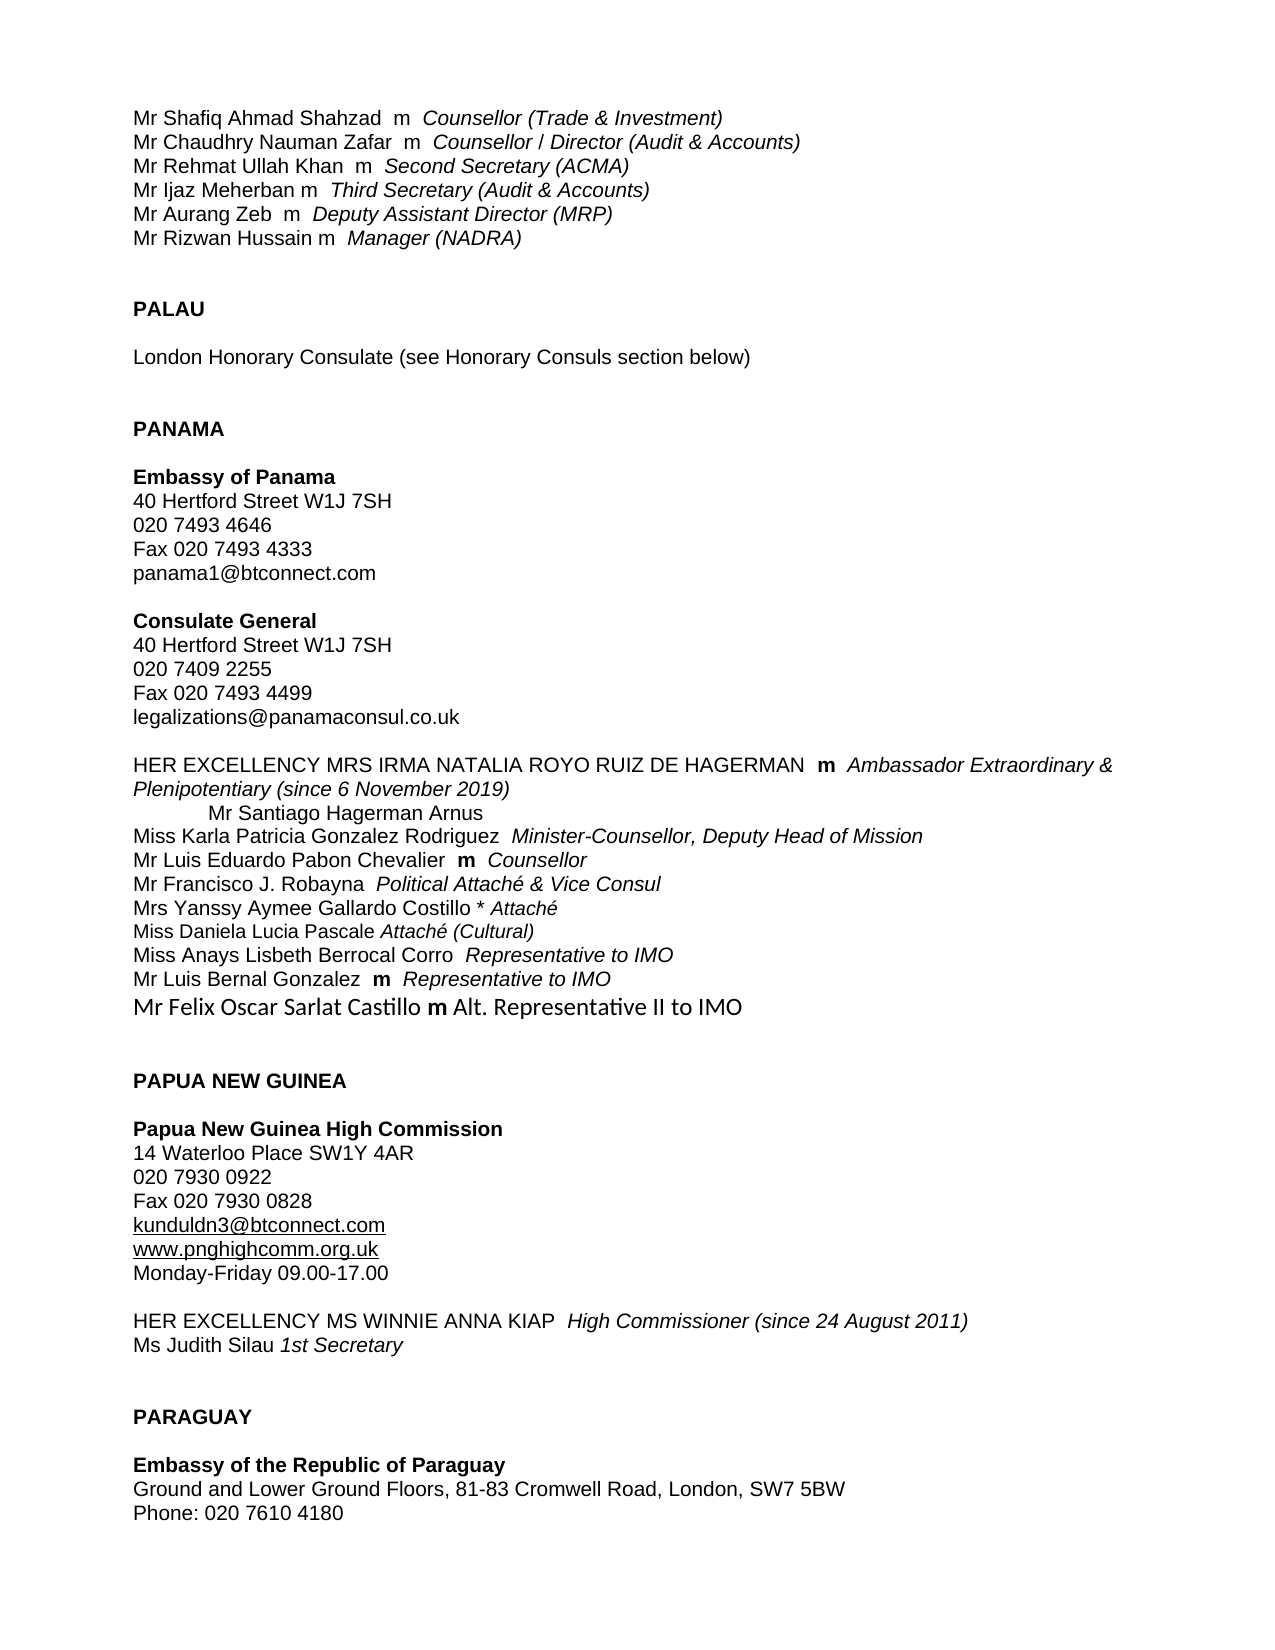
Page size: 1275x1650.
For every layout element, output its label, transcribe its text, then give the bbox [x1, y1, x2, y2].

text Mr Felix Oscar Sarlat Castillo m Alt. Representative II to IMO [133, 991, 1181, 1021]
text Mr Aurang Zeb m Deputy Assistant Director (MRP) [133, 201, 1181, 225]
text Mrs Yanssy Aymee Gallardo Costillo * Attaché [133, 896, 1181, 920]
text Fax 020 7493 4333 [133, 537, 1181, 561]
text 40 Hertford Street W1J 7SH [133, 489, 1181, 513]
text Miss Anays Lisbeth Berrocal Corro Representative to IMO [133, 943, 1181, 967]
text Ground and Lower Ground Floors, 81-83 Cromwell Road, London, SW7 5BW [133, 1476, 1181, 1500]
text 40 Hertford Street W1J 7SH [133, 633, 1181, 657]
text Ms Judith Silau 1st Secretary [133, 1333, 1181, 1357]
text Mr Rizwan Hussain m Manager (NADRA) [133, 225, 1181, 249]
text 020 7409 2255 [133, 657, 1181, 681]
text Fax 020 7493 4499 [133, 681, 1181, 704]
text Mr Chaudhry Nauman Zafar m Counsellor / Director (Audit & Accounts) [133, 129, 1181, 153]
text Miss Daniela Lucia Pascale Attaché (Cultural) [133, 920, 1181, 943]
text Fax 020 7930 0828 [133, 1189, 1181, 1213]
text Phone: 020 7610 4180 [133, 1500, 1181, 1524]
text kunduldn3@btconnect.com [133, 1213, 1181, 1237]
text Consulate General [133, 609, 1181, 633]
text PAPUA NEW GUINEA [133, 1069, 1181, 1093]
text Embassy of the Republic of Paraguay [133, 1452, 1181, 1476]
text legalizations@panamaconsul.co.uk [133, 704, 1181, 728]
text panama1@btconnect.com [133, 561, 1181, 585]
text Mr Luis Bernal Gonzalez m Representative to IMO [133, 967, 1181, 991]
text HER EXCELLENCY MRS IRMA NATALIA ROYO RUIZ DE HAGERMAN m Ambassador Extraordinary & Plenipotentiary (since 6 November 2019) [133, 752, 1181, 800]
text HER EXCELLENCY MS WINNIE ANNA KIAP High Commissioner (since 24 August 2011) [133, 1309, 1181, 1333]
text www.pnghighcomm.org.uk [133, 1237, 1181, 1261]
text 020 7930 0922 [133, 1165, 1181, 1189]
text Papua New Guinea High Commission [133, 1117, 1181, 1141]
text 020 7493 4646 [133, 513, 1181, 537]
text Mr Ijaz Meherban m Third Secretary (Audit & Accounts) [133, 177, 1181, 201]
text Mr Luis Eduardo Pabon Chevalier m Counsellor [133, 848, 1181, 872]
text Embassy of Panama [133, 465, 1181, 489]
text Mr Shafiq Ahmad Shahzad m Counsellor (Trade & Investment) [133, 106, 1181, 129]
text PALAU [133, 297, 1181, 321]
text Mr Santiago Hagerman Arnus [133, 800, 1181, 824]
text London Honorary Consulate (see Honorary Consuls section below) [133, 345, 1181, 369]
text PANAMA [133, 417, 1181, 441]
text Mr Rehmat Ullah Khan m Second Secretary (ACMA) [133, 153, 1181, 177]
text Miss Karla Patricia Gonzalez Rodriguez Minister-Counsellor, Deputy Head of Mission [133, 824, 1181, 848]
text PARAGUAY [133, 1404, 1181, 1428]
text Mr Francisco J. Robayna Political Attaché & Vice Consul [133, 872, 1181, 896]
text 14 Waterloo Place SW1Y 4AR [133, 1141, 1181, 1165]
text Monday-Friday 09.00-17.00 [133, 1261, 1181, 1285]
